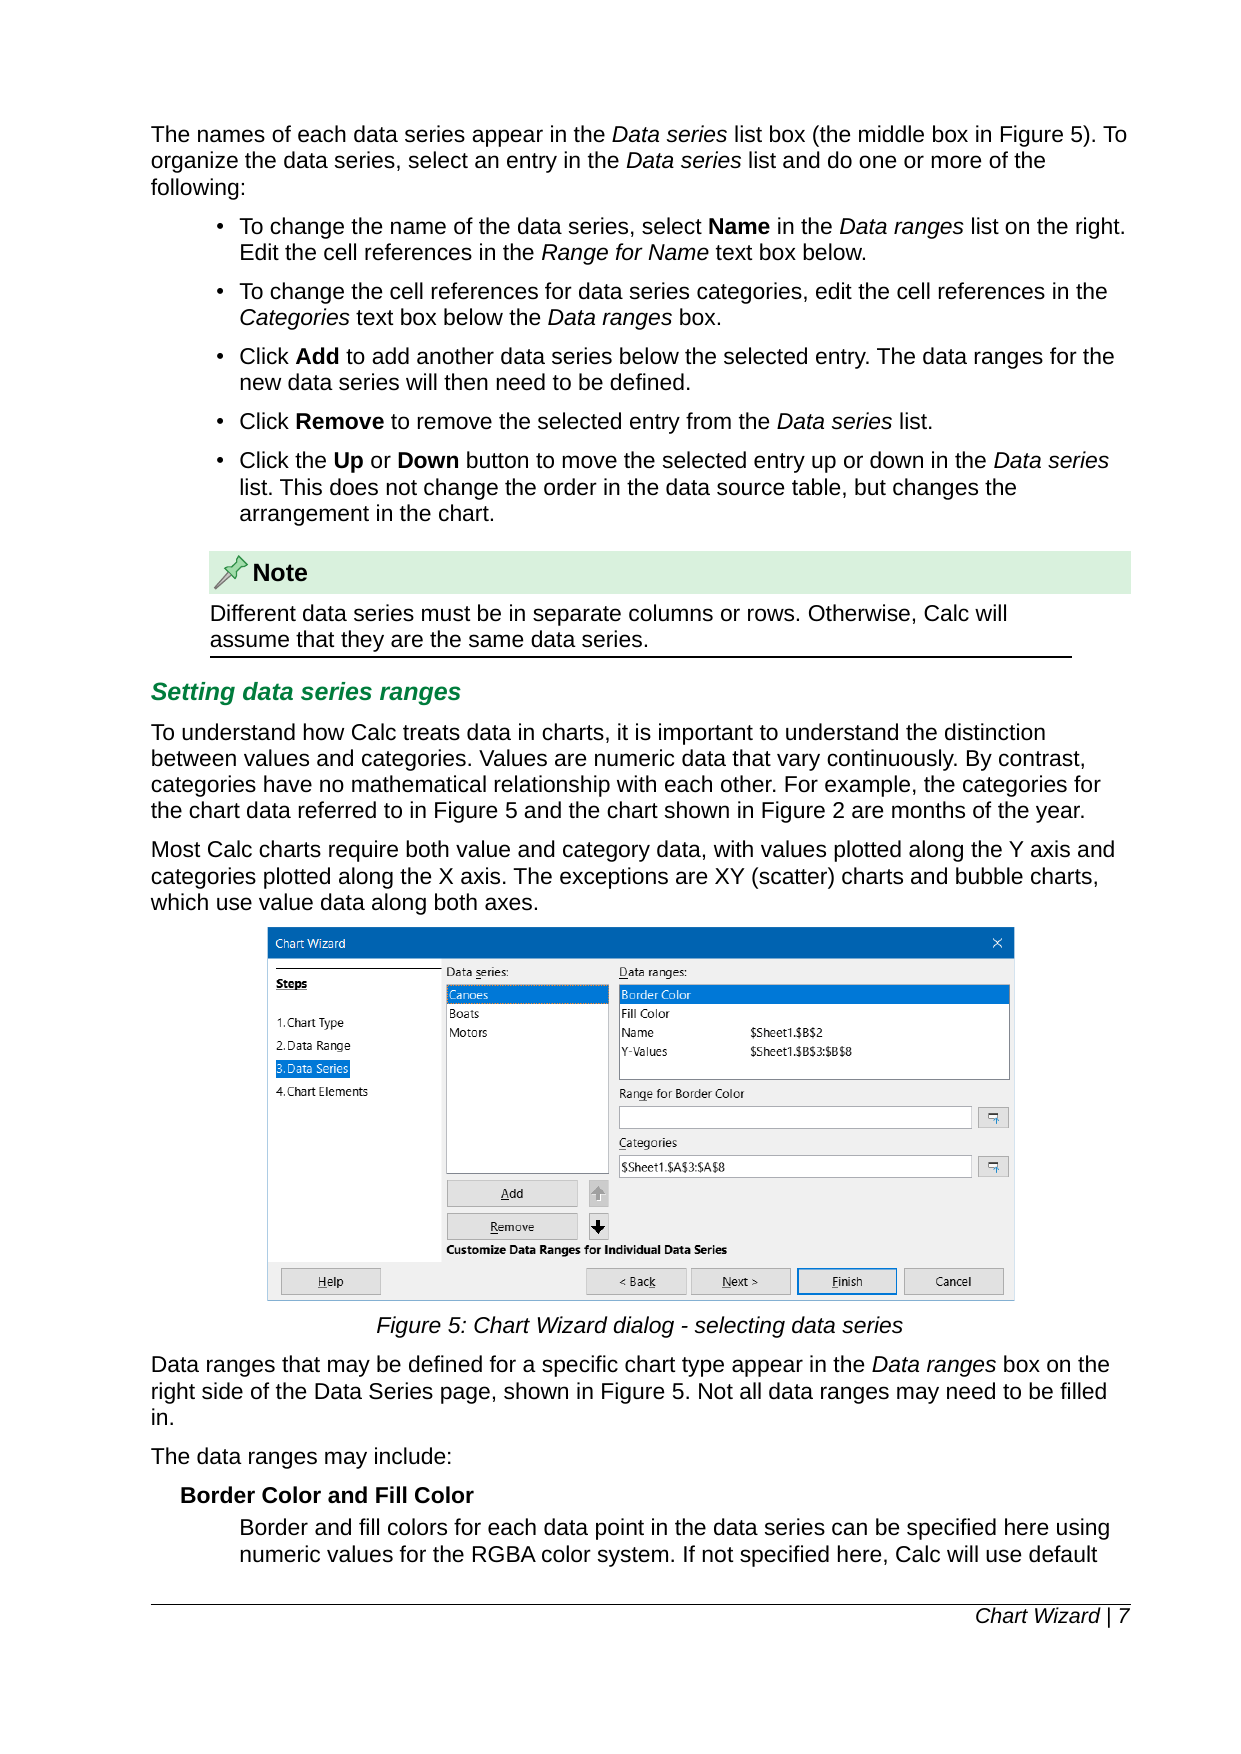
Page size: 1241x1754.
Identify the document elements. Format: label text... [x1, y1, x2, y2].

list Click Remove to remove the selected entry from the Data series list. [224, 408, 1131, 434]
text Most Calc charts require both value and category data, with values plotted along the Y axis and categories plotted along the X axis. The exceptions are XY (scatter) charts and bubble charts, which use value data along both axes. [151, 836, 1131, 915]
list To change the name of the data series, select Name in the Data ranges list on the right. Edit the cell references in the Range for Name text box below. [224, 213, 1131, 265]
list Click the Up or Down button to move the selected entry up or down in the Data series list. This does not change the order in the data source table, but changes the arrangement in the chart. [224, 447, 1131, 526]
list The names of each data series appear in the Data series list box (the middle box in Figure 5). To organize the data series, select an entry in the Data series list and do one or more of the following: [151, 121, 1131, 200]
picture [267, 927, 1015, 1301]
text Border and fill colors for each data point in the data series can be specified here using numeric values for the RGBA color system. If not specified here, Calc will use default [239, 1514, 1131, 1567]
text Border Color and Fill Color [180, 1482, 1131, 1508]
subtitle Setting data series ranges [151, 677, 1131, 706]
text Figure 5: Chart Wizard dialog - selecting data series [267, 1312, 1014, 1339]
list To change the cell references for data series categories, edit the cell references in the Categories text box below the Data ranges box. [224, 278, 1131, 331]
list Click Add to add another data series below the selected entry. The data ranges for the new data series will then need to be defined. [224, 343, 1131, 396]
text To understand how Calc treats data in charts, it is important to understand the distinction between values and categories. Values are numeric data that vary continuously. By contrast, categories have no mathematical relationship with each other. For example, the categories for the chart data referred to in Figure 5 and the chart shown in Figure 2 are months of the year. [151, 718, 1131, 824]
list The data ranges may include: [151, 1443, 1131, 1469]
text Data ranges that may be defined for a specific chart type appear in the Data ranges box on the right side of the Data Series page, shown in Figure 5. Not all data ranges may need to be filled in. [151, 1351, 1131, 1430]
text Different data series must be in separate columns or rows. Otherwise, Calc will assume that they are the same data series. [209, 600, 1072, 658]
subtitle Note [209, 551, 1131, 594]
